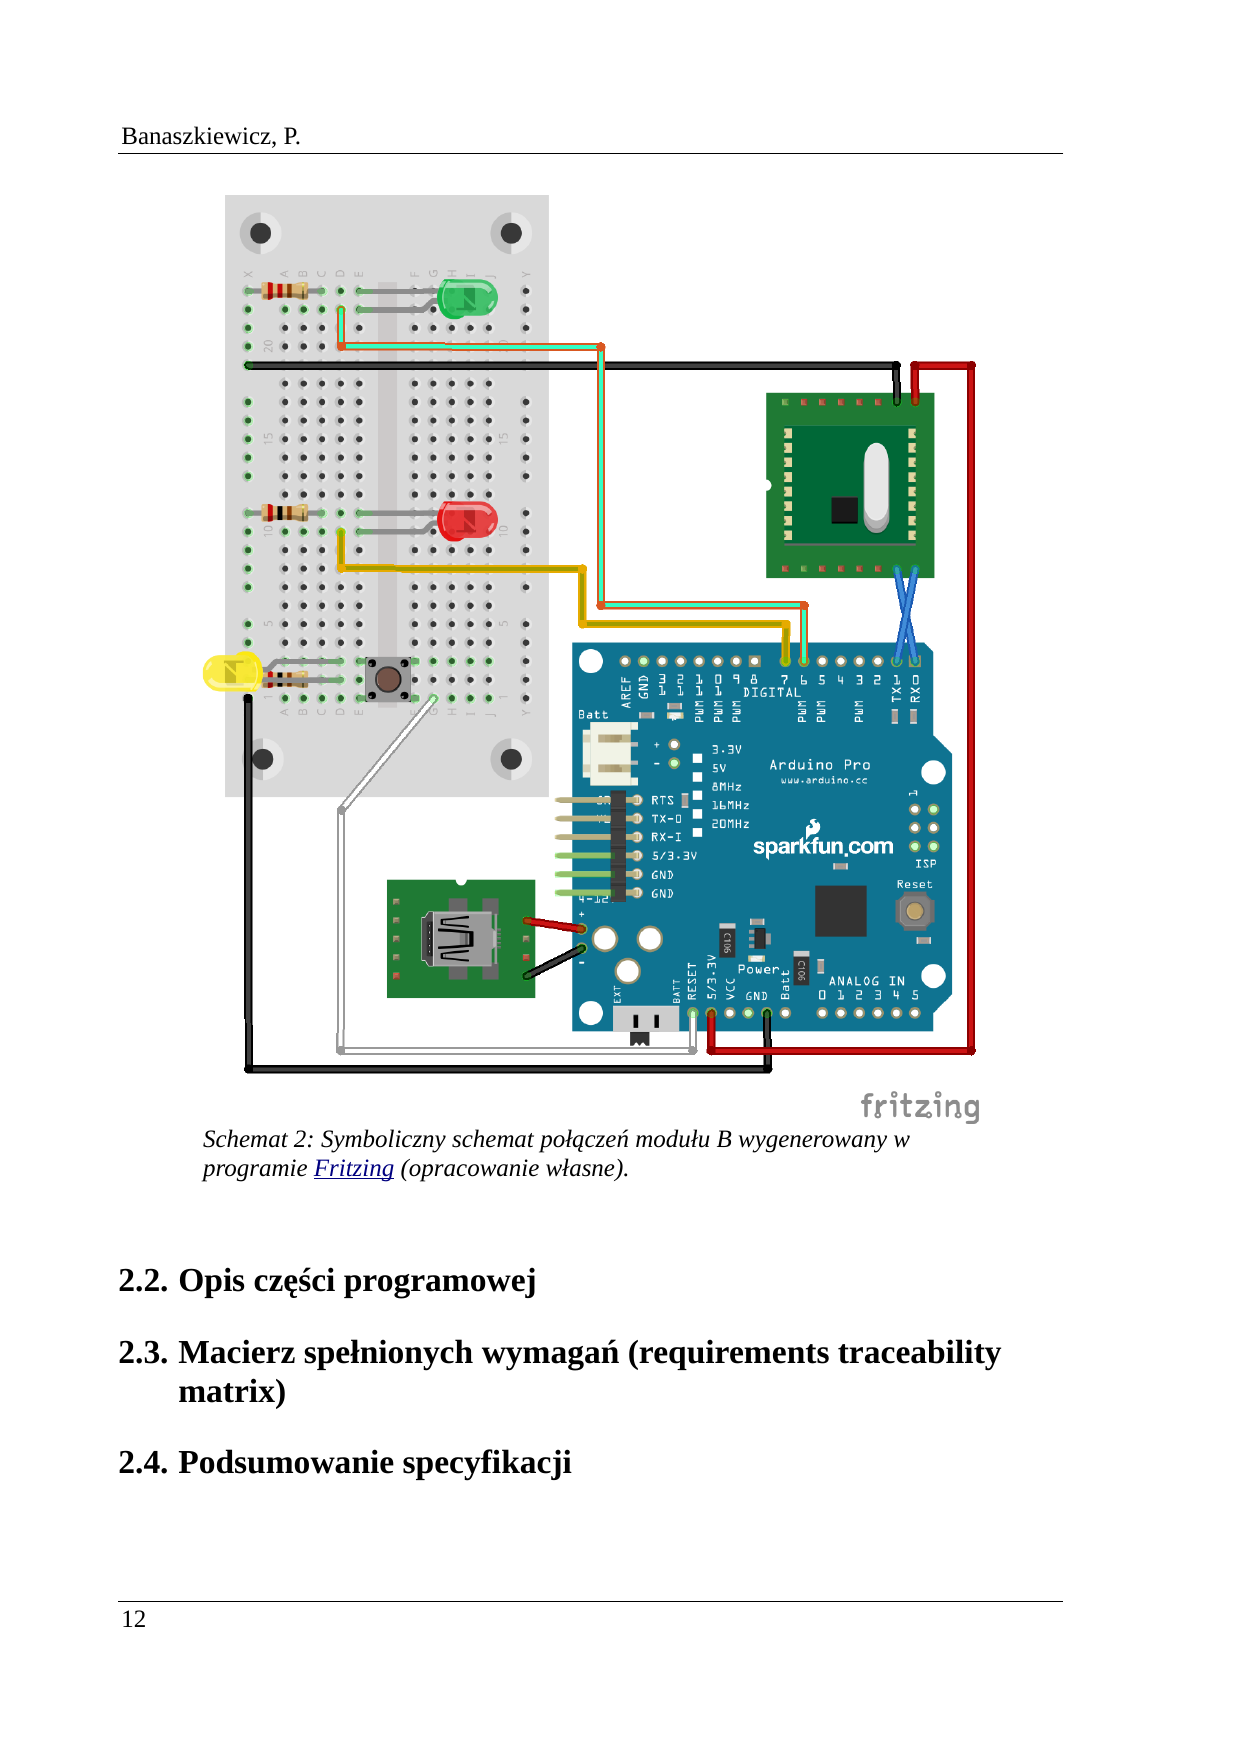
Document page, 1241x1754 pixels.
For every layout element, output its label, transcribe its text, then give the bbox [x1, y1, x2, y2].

subtitle Opis części programowej [118, 1260, 1063, 1299]
subtitle Macierz spełnionych wymagań (requirements traceability matrix) [118, 1332, 1063, 1409]
text Schemat 2: Symboliczny schemat połączeń modułu B wygenerowany w programie Fritzing (opracowanie własne). [203, 1124, 979, 1181]
subtitle Podsumowanie specyfikacji [118, 1443, 1063, 1481]
picture [202, 195, 979, 1124]
